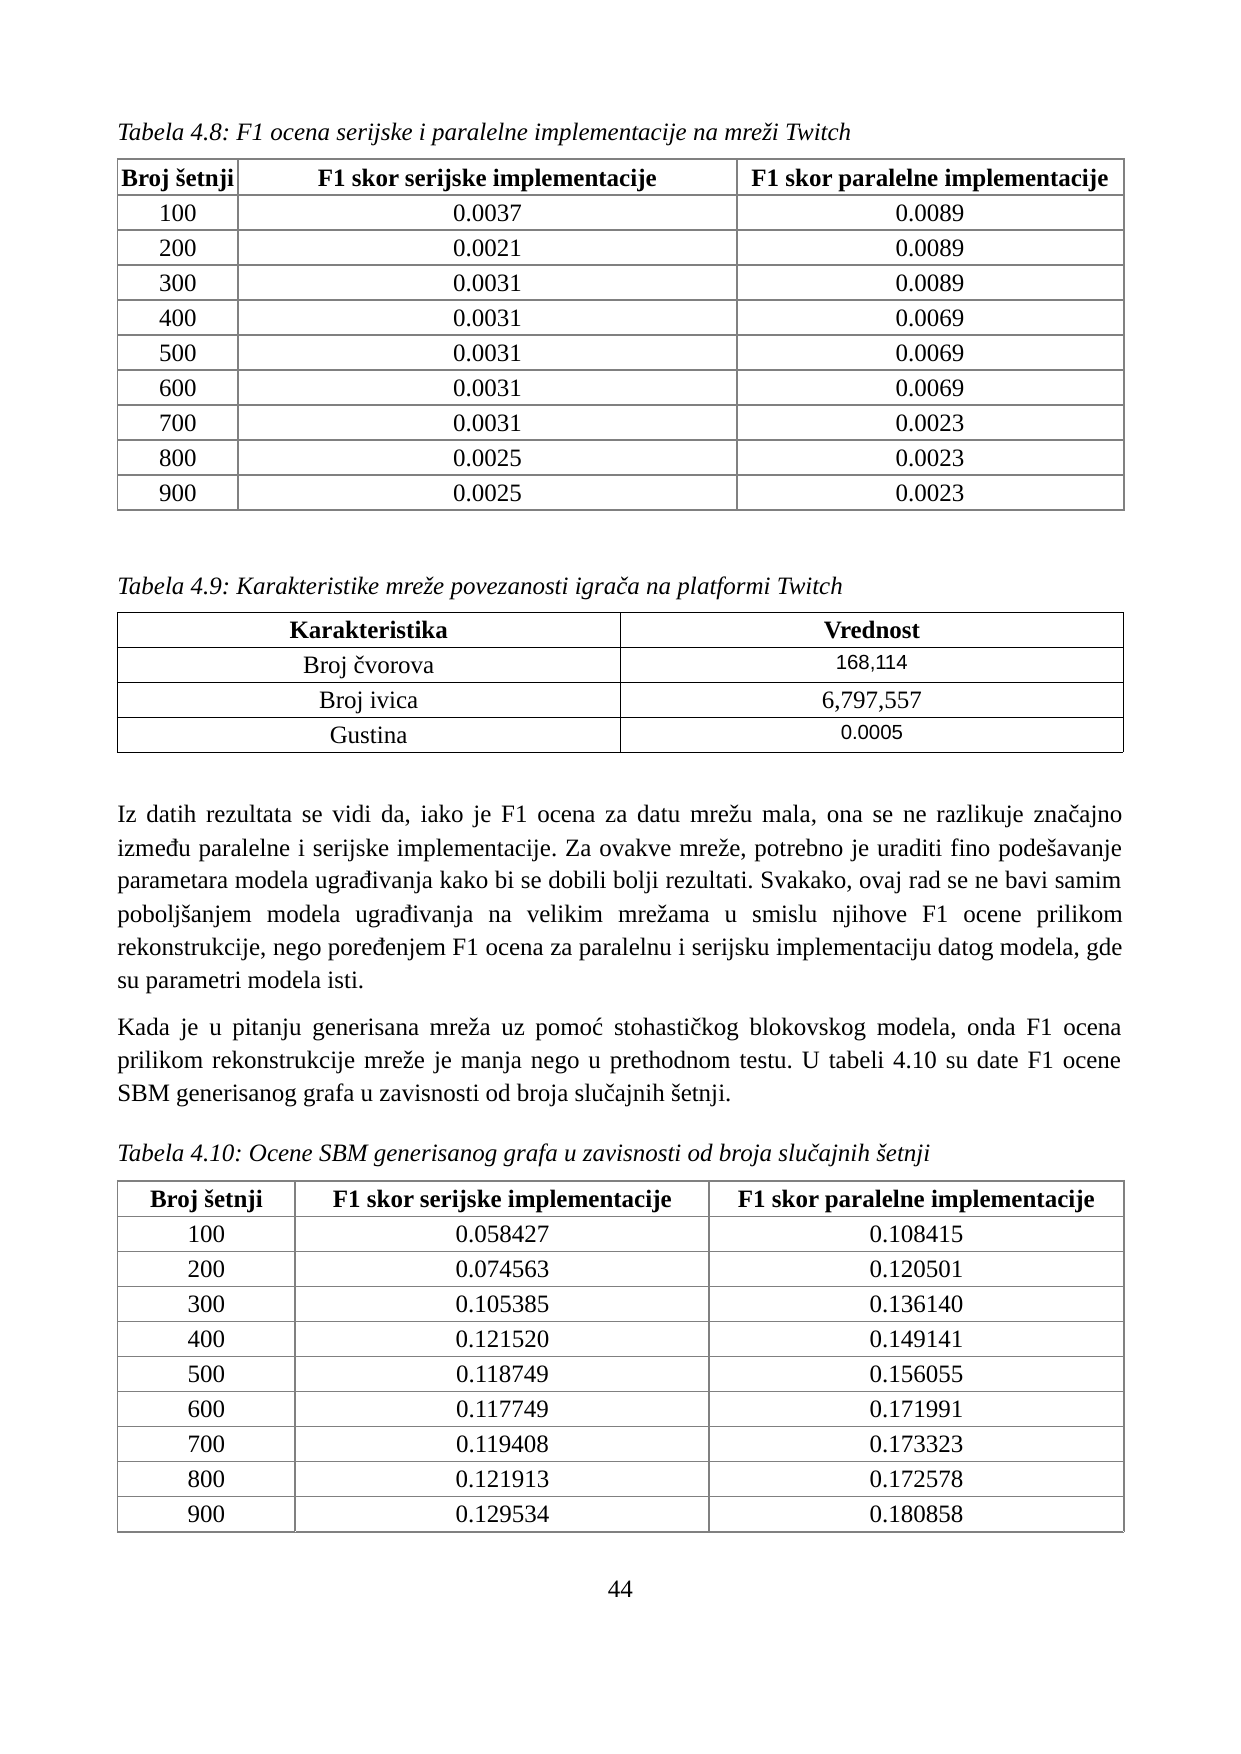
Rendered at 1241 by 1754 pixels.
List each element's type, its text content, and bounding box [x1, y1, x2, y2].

table_cell 0.121913 [296, 1462, 708, 1496]
table_cell 0.129534 [296, 1497, 708, 1531]
table_cell 0.0069 [738, 336, 1123, 369]
table_cell 0.0031 [239, 406, 736, 439]
table_cell 0.058427 [296, 1217, 708, 1251]
table_cell 168,114 [621, 648, 1123, 682]
table_cell 0.149141 [710, 1322, 1123, 1356]
table_cell 700 [118, 406, 237, 439]
text Tabela 4.8: F1 ocena serijske i paralelne implementacije na mreži Twitch [117, 117, 1123, 146]
table_cell 0.119408 [296, 1427, 708, 1461]
table_cell 0.0089 [738, 266, 1123, 299]
table_cell 0.0025 [239, 441, 736, 474]
text Tabela 4.9: Karakteristike mreže povezanosti igrača na platformi Twitch [117, 571, 1123, 600]
table_cell 0.0069 [738, 301, 1123, 334]
table_cell 300 [118, 1287, 294, 1321]
table_cell 0.0031 [239, 336, 736, 369]
table_cell 100 [118, 1217, 294, 1251]
table_cell 200 [118, 231, 237, 264]
table_cell 400 [118, 301, 237, 334]
table_cell 700 [118, 1427, 294, 1461]
table_cell 0.120501 [710, 1252, 1123, 1286]
table_cell 0.136140 [710, 1287, 1123, 1321]
table_cell 0.0037 [239, 196, 736, 229]
table_cell 800 [118, 1462, 294, 1496]
table_cell 0.180858 [710, 1497, 1123, 1531]
table_cell 600 [118, 1392, 294, 1426]
table_cell 500 [118, 1357, 294, 1391]
table_cell 6,797,557 [621, 683, 1123, 717]
table_cell 800 [118, 441, 237, 474]
table_cell 0.0089 [738, 231, 1123, 264]
table_cell 100 [118, 196, 237, 229]
table_cell 900 [118, 476, 237, 509]
table_cell 300 [118, 266, 237, 299]
table_cell 400 [118, 1322, 294, 1356]
table_cell 0.0021 [239, 231, 736, 264]
table_cell 0.0069 [738, 371, 1123, 404]
table_cell 0.172578 [710, 1462, 1123, 1496]
text Tabela 4.10: Ocene SBM generisanog grafa u zavisnosti od broja slučajnih šetnji [117, 1138, 1123, 1167]
table_cell 0.0005 [621, 718, 1123, 752]
table_header F1 skor paralelne implementacije [710, 1182, 1123, 1216]
table_cell 0.156055 [710, 1357, 1123, 1391]
table_cell 0.0023 [738, 406, 1123, 439]
table_header Broj šetnji [118, 1182, 294, 1216]
table_cell 0.0023 [738, 441, 1123, 474]
table_cell 0.0031 [239, 301, 736, 334]
table_cell 0.0031 [239, 266, 736, 299]
table_header F1 skor paralelne implementacije [738, 160, 1123, 194]
table_cell 0.074563 [296, 1252, 708, 1286]
table_cell Broj čvorova [118, 648, 620, 682]
table_cell 0.0025 [239, 476, 736, 509]
table_header F1 skor serijske implementacije [239, 160, 736, 194]
table_cell Gustina [118, 718, 620, 752]
table_cell 0.108415 [710, 1217, 1123, 1251]
table_cell Broj ivica [118, 683, 620, 717]
table_cell 0.171991 [710, 1392, 1123, 1426]
table_header Broj šetnji [118, 160, 237, 194]
text Kada je u pitanju generisana mreža uz pomoć stohastičkog blokovskog modela, onda F1 ocena prilikom rekonstrukcije mreže je manja nego u prethodnom testu. U tabeli 4.10 su date F1 ocene SBM generisanog grafa u zavisnosti od broja slučajnih šetnji. [117, 1012, 1123, 1107]
table_cell 500 [118, 336, 237, 369]
table_cell 0.0031 [239, 371, 736, 404]
table_header Karakteristika [118, 613, 620, 647]
table_cell 0.117749 [296, 1392, 708, 1426]
table_cell 0.105385 [296, 1287, 708, 1321]
table_cell 0.0089 [738, 196, 1123, 229]
text Iz datih rezultata se vidi da, iako je F1 ocena za datu mrežu mala, ona se ne razlikuje značajno između paralelne i serijske implementacije. Za ovakve mreže, potrebno je uraditi fino podešavanje parametara modela ugrađivanja kako bi se dobili bolji rezultati. Svakako, ovaj rad se ne bavi samim poboljšanjem modela ugrađivanja na velikim mrežama u smislu njihove F1 ocene prilikom rekonstrukcije, nego poređenjem F1 ocena za paralelnu i serijsku implementaciju datog modela, gde su parametri modela isti. [117, 799, 1123, 993]
table_cell 600 [118, 371, 237, 404]
table_cell 0.173323 [710, 1427, 1123, 1461]
table_cell 200 [118, 1252, 294, 1286]
table_cell 900 [118, 1497, 294, 1531]
table_cell 0.118749 [296, 1357, 708, 1391]
table_cell 0.121520 [296, 1322, 708, 1356]
table_header F1 skor serijske implementacije [296, 1182, 708, 1216]
table_cell 0.0023 [738, 476, 1123, 509]
table_header Vrednost [621, 613, 1123, 647]
